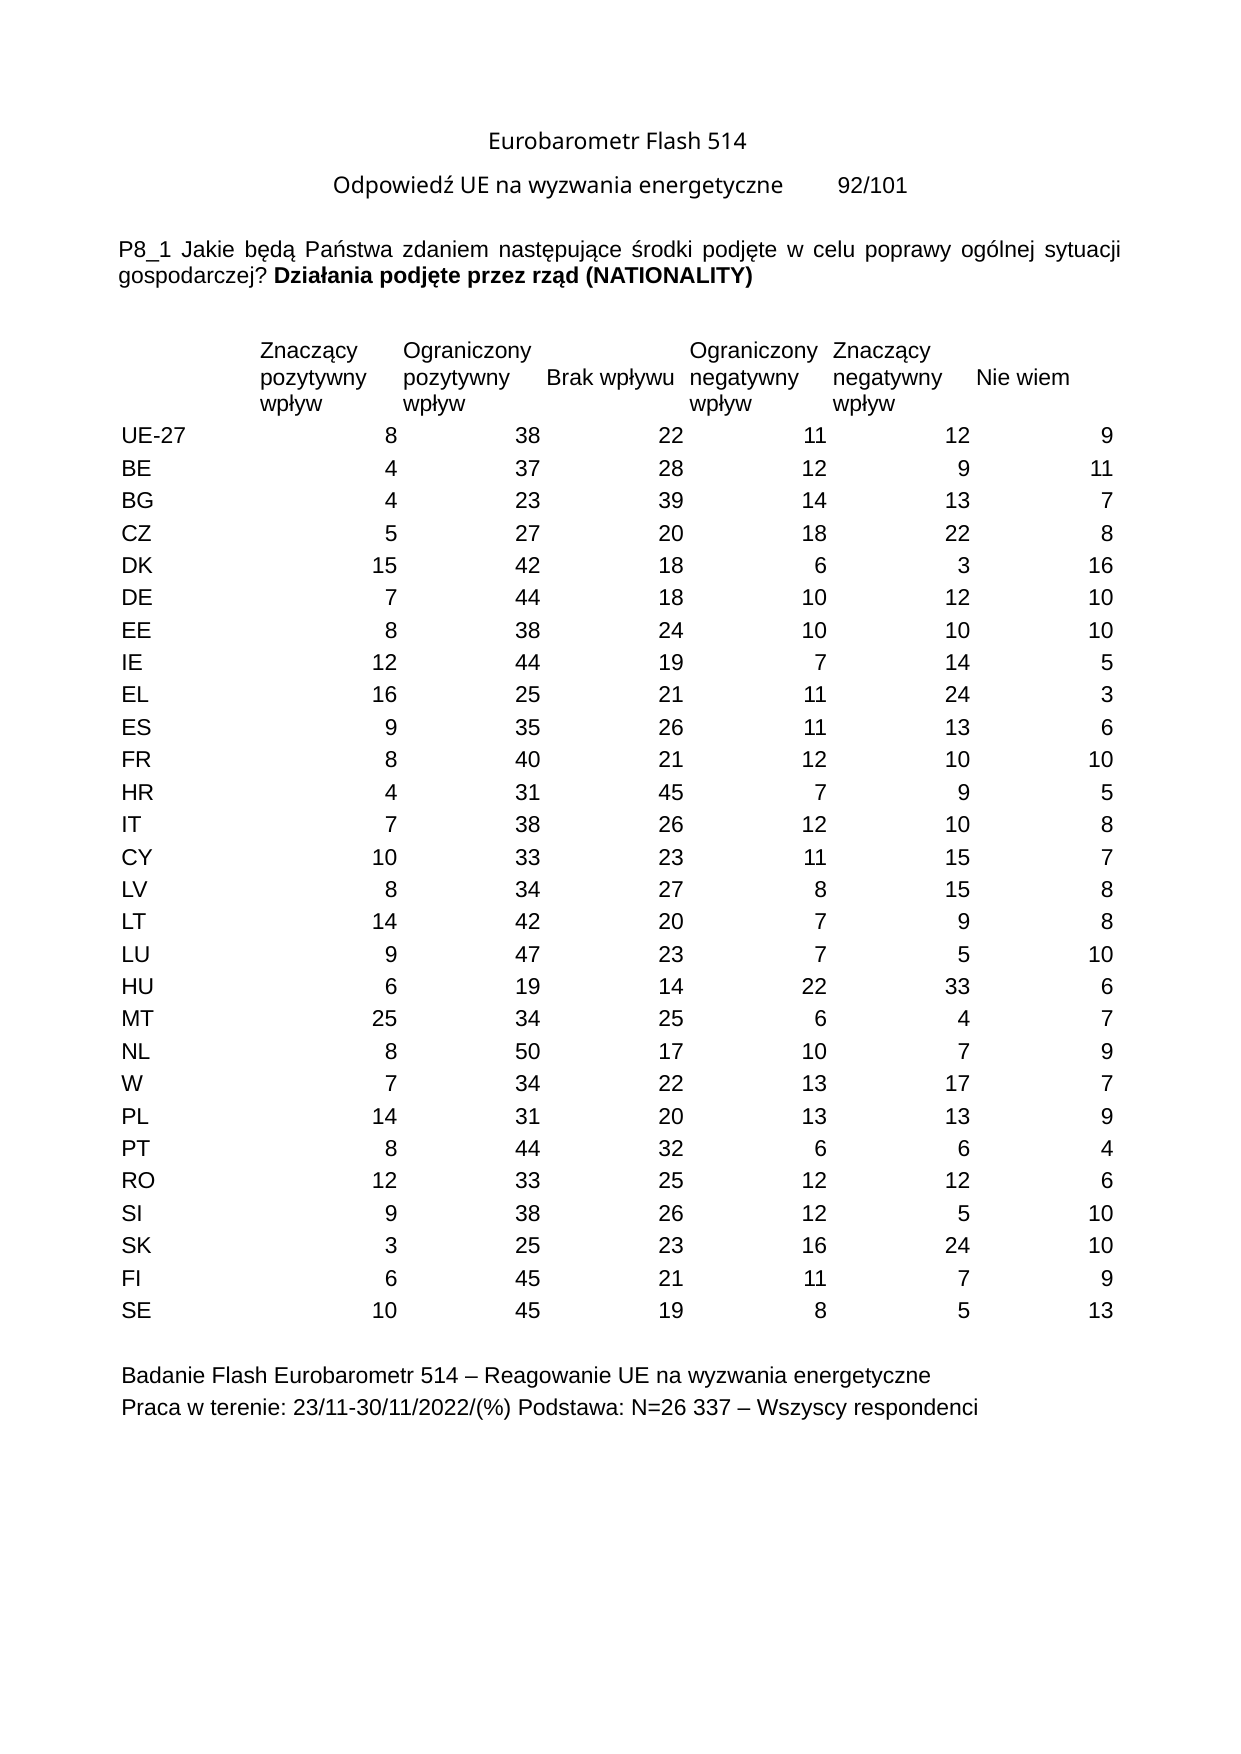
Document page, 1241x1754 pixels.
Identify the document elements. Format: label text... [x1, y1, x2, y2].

table_cell 4 [973, 1132, 1116, 1164]
table_cell 45 [543, 776, 686, 808]
table_cell 11 [686, 679, 830, 711]
table_cell 10 [686, 614, 830, 646]
table_cell 23 [543, 1229, 686, 1262]
table_cell 16 [973, 549, 1116, 581]
table_cell 7 [257, 808, 400, 840]
table_cell 40 [400, 743, 543, 776]
table_cell 34 [400, 1067, 543, 1099]
table_cell [973, 1326, 1116, 1359]
table_cell 10 [830, 743, 973, 776]
table_cell HU [118, 970, 257, 1002]
table_cell 7 [973, 840, 1116, 873]
table_cell 6 [257, 1262, 400, 1294]
table_cell 8 [257, 614, 400, 646]
table_cell 22 [543, 419, 686, 452]
table_cell 10 [973, 614, 1116, 646]
table_cell 8 [257, 1132, 400, 1164]
table_cell ES [118, 711, 257, 743]
table_cell 12 [686, 808, 830, 840]
table_cell 10 [686, 1035, 830, 1067]
table_cell 10 [257, 1294, 400, 1326]
table_cell 18 [543, 549, 686, 581]
table_cell 10 [973, 743, 1116, 776]
table_cell 8 [257, 419, 400, 452]
table_header Znaczący pozytywny wpływ [257, 334, 400, 419]
table_cell IE [118, 646, 257, 678]
table_cell 10 [973, 1197, 1116, 1229]
table_cell BG [118, 484, 257, 516]
table_cell 12 [257, 1164, 400, 1197]
table_cell 5 [973, 776, 1116, 808]
table_cell 6 [686, 1132, 830, 1164]
table_cell 7 [973, 1003, 1116, 1035]
table_cell SE [118, 1294, 257, 1326]
table_cell 13 [686, 1100, 830, 1132]
table_cell 22 [543, 1067, 686, 1099]
table_cell 5 [257, 516, 400, 549]
table_cell 14 [257, 1100, 400, 1132]
table_cell 14 [830, 646, 973, 678]
table_cell EE [118, 614, 257, 646]
table_cell 21 [543, 1262, 686, 1294]
table_cell 45 [400, 1262, 543, 1294]
table_cell 8 [257, 1035, 400, 1067]
table_cell 17 [830, 1067, 973, 1099]
table_cell 23 [543, 938, 686, 970]
table_cell 12 [686, 452, 830, 484]
table_cell 10 [686, 581, 830, 614]
table_cell 31 [400, 776, 543, 808]
table_cell 27 [400, 516, 543, 549]
table_cell [257, 1326, 400, 1359]
table_cell 11 [686, 840, 830, 873]
table_cell 5 [973, 646, 1116, 678]
table_cell 11 [686, 419, 830, 452]
table_cell PL [118, 1100, 257, 1132]
table_cell NL [118, 1035, 257, 1067]
table_cell LU [118, 938, 257, 970]
table_header Ograniczony pozytywny wpływ [400, 334, 543, 419]
table_header Brak wpływu [543, 334, 686, 419]
table_cell EL [118, 679, 257, 711]
table_cell 22 [830, 516, 973, 549]
table_cell 8 [973, 808, 1116, 840]
table_cell [400, 1326, 543, 1359]
table_cell IT [118, 808, 257, 840]
table_cell HR [118, 776, 257, 808]
table_cell 7 [686, 938, 830, 970]
table_cell 9 [257, 711, 400, 743]
table_cell 44 [400, 646, 543, 678]
table_cell 24 [830, 1229, 973, 1262]
table_cell 8 [973, 905, 1116, 938]
table_cell 44 [400, 581, 543, 614]
table_cell 25 [543, 1164, 686, 1197]
table_cell 4 [257, 452, 400, 484]
table_cell 7 [830, 1262, 973, 1294]
table_cell FR [118, 743, 257, 776]
text P8_1 Jakie będą Państwa zdaniem następujące środki podjęte w celu poprawy ogólnej sytuacji gospodarczej? Działania podjęte przez rząd (NATIONALITY) [118, 236, 1122, 289]
table_cell 6 [973, 970, 1116, 1002]
table_cell 7 [686, 776, 830, 808]
table_cell 5 [830, 938, 973, 970]
table_cell 6 [686, 1003, 830, 1035]
table_cell [830, 1326, 973, 1359]
table_cell 6 [257, 970, 400, 1002]
table_cell 28 [543, 452, 686, 484]
table_cell CZ [118, 516, 257, 549]
table_cell 34 [400, 873, 543, 905]
table_cell 23 [400, 484, 543, 516]
table_cell 7 [686, 646, 830, 678]
table_cell 33 [400, 1164, 543, 1197]
table_cell 14 [257, 905, 400, 938]
table_cell 12 [686, 743, 830, 776]
table_cell 32 [543, 1132, 686, 1164]
table_cell LV [118, 873, 257, 905]
table_cell 12 [257, 646, 400, 678]
table_cell [686, 1326, 830, 1359]
table_cell 6 [830, 1132, 973, 1164]
table_cell 25 [400, 1229, 543, 1262]
table_cell 6 [686, 549, 830, 581]
table_cell 22 [686, 970, 830, 1002]
table_cell 42 [400, 905, 543, 938]
table_cell 47 [400, 938, 543, 970]
table_cell UE-27 [118, 419, 257, 452]
table_cell Badanie Flash Eurobarometr 514 – Reagowanie UE na wyzwania energetyczne [118, 1359, 1116, 1391]
table_cell 7 [830, 1035, 973, 1067]
table_cell 16 [686, 1229, 830, 1262]
table_cell 7 [257, 581, 400, 614]
table_cell 6 [973, 1164, 1116, 1197]
table_cell 24 [830, 679, 973, 711]
table_cell 38 [400, 1197, 543, 1229]
table_cell SI [118, 1197, 257, 1229]
table_cell 35 [400, 711, 543, 743]
table_cell 19 [543, 1294, 686, 1326]
table_cell 12 [830, 581, 973, 614]
table_cell 39 [543, 484, 686, 516]
table_cell LT [118, 905, 257, 938]
table_cell 8 [686, 1294, 830, 1326]
table_cell 34 [400, 1003, 543, 1035]
table_cell 11 [973, 452, 1116, 484]
table_cell 24 [543, 614, 686, 646]
table_cell 26 [543, 1197, 686, 1229]
table_cell 11 [686, 711, 830, 743]
table_cell 20 [543, 905, 686, 938]
table_cell 11 [686, 1262, 830, 1294]
table_header [118, 334, 257, 419]
table_cell 26 [543, 808, 686, 840]
table_cell 8 [973, 516, 1116, 549]
table_cell 23 [543, 840, 686, 873]
table_cell 21 [543, 679, 686, 711]
table_cell 38 [400, 614, 543, 646]
table_cell [543, 1326, 686, 1359]
table_cell 3 [973, 679, 1116, 711]
table_cell 8 [257, 873, 400, 905]
table_cell 13 [830, 711, 973, 743]
table_cell 3 [830, 549, 973, 581]
table_cell 25 [543, 1003, 686, 1035]
table_cell PT [118, 1132, 257, 1164]
table_cell 38 [400, 419, 543, 452]
table_cell 7 [686, 905, 830, 938]
table_cell 27 [543, 873, 686, 905]
table_cell 13 [830, 484, 973, 516]
table_cell 10 [973, 581, 1116, 614]
table_cell DE [118, 581, 257, 614]
table_cell CY [118, 840, 257, 873]
table_cell 20 [543, 1100, 686, 1132]
table_cell 9 [973, 419, 1116, 452]
table_cell 15 [830, 840, 973, 873]
table_cell 9 [830, 776, 973, 808]
table_cell 16 [257, 679, 400, 711]
table_cell 13 [686, 1067, 830, 1099]
table_cell 12 [686, 1197, 830, 1229]
table_cell RO [118, 1164, 257, 1197]
table_cell 19 [400, 970, 543, 1002]
table_cell 10 [973, 938, 1116, 970]
table_cell 4 [257, 776, 400, 808]
table_cell BE [118, 452, 257, 484]
table_cell 14 [543, 970, 686, 1002]
table_cell 25 [400, 679, 543, 711]
table_cell 9 [257, 1197, 400, 1229]
table_cell 5 [830, 1197, 973, 1229]
table_cell 18 [686, 516, 830, 549]
table_cell 18 [543, 581, 686, 614]
table_cell 10 [973, 1229, 1116, 1262]
table_cell 9 [830, 905, 973, 938]
table_cell Praca w terenie: 23/11-30/11/2022/(%) Podstawa: N=26 337 – Wszyscy respondenci [118, 1391, 1116, 1423]
table_cell 19 [543, 646, 686, 678]
table_cell 14 [686, 484, 830, 516]
table_header Znaczący negatywny wpływ [830, 334, 973, 419]
table_cell 42 [400, 549, 543, 581]
table_cell 44 [400, 1132, 543, 1164]
table_cell 9 [830, 452, 973, 484]
table_cell 9 [257, 938, 400, 970]
table_cell SK [118, 1229, 257, 1262]
table_cell 12 [686, 1164, 830, 1197]
table_cell 5 [830, 1294, 973, 1326]
table_cell 50 [400, 1035, 543, 1067]
table_cell 15 [257, 549, 400, 581]
table_cell 38 [400, 808, 543, 840]
table_cell 20 [543, 516, 686, 549]
table_cell 9 [973, 1262, 1116, 1294]
table_cell 33 [830, 970, 973, 1002]
table_cell 33 [400, 840, 543, 873]
table_cell 4 [257, 484, 400, 516]
table_cell DK [118, 549, 257, 581]
table_cell 9 [973, 1035, 1116, 1067]
table_cell 12 [830, 1164, 973, 1197]
table_cell 15 [830, 873, 973, 905]
table_cell 3 [257, 1229, 400, 1262]
table_cell 7 [973, 484, 1116, 516]
table_cell 25 [257, 1003, 400, 1035]
table_cell 4 [830, 1003, 973, 1035]
table_header Ograniczony negatywny wpływ [686, 334, 830, 419]
table_cell 26 [543, 711, 686, 743]
table_cell 7 [257, 1067, 400, 1099]
table_cell 8 [257, 743, 400, 776]
table_cell [118, 1326, 257, 1359]
table_cell MT [118, 1003, 257, 1035]
table_cell 17 [543, 1035, 686, 1067]
table_cell 45 [400, 1294, 543, 1326]
table_cell 13 [830, 1100, 973, 1132]
table_header Nie wiem [973, 334, 1116, 419]
table_cell 10 [257, 840, 400, 873]
table_cell W [118, 1067, 257, 1099]
table_cell 8 [686, 873, 830, 905]
table_cell 37 [400, 452, 543, 484]
table_cell 21 [543, 743, 686, 776]
table_cell FI [118, 1262, 257, 1294]
table_cell 31 [400, 1100, 543, 1132]
table_cell 6 [973, 711, 1116, 743]
table_cell 9 [973, 1100, 1116, 1132]
table_cell 7 [973, 1067, 1116, 1099]
table_cell 10 [830, 614, 973, 646]
table_cell 8 [973, 873, 1116, 905]
table_cell 10 [830, 808, 973, 840]
table_cell 12 [830, 419, 973, 452]
table_cell 13 [973, 1294, 1116, 1326]
